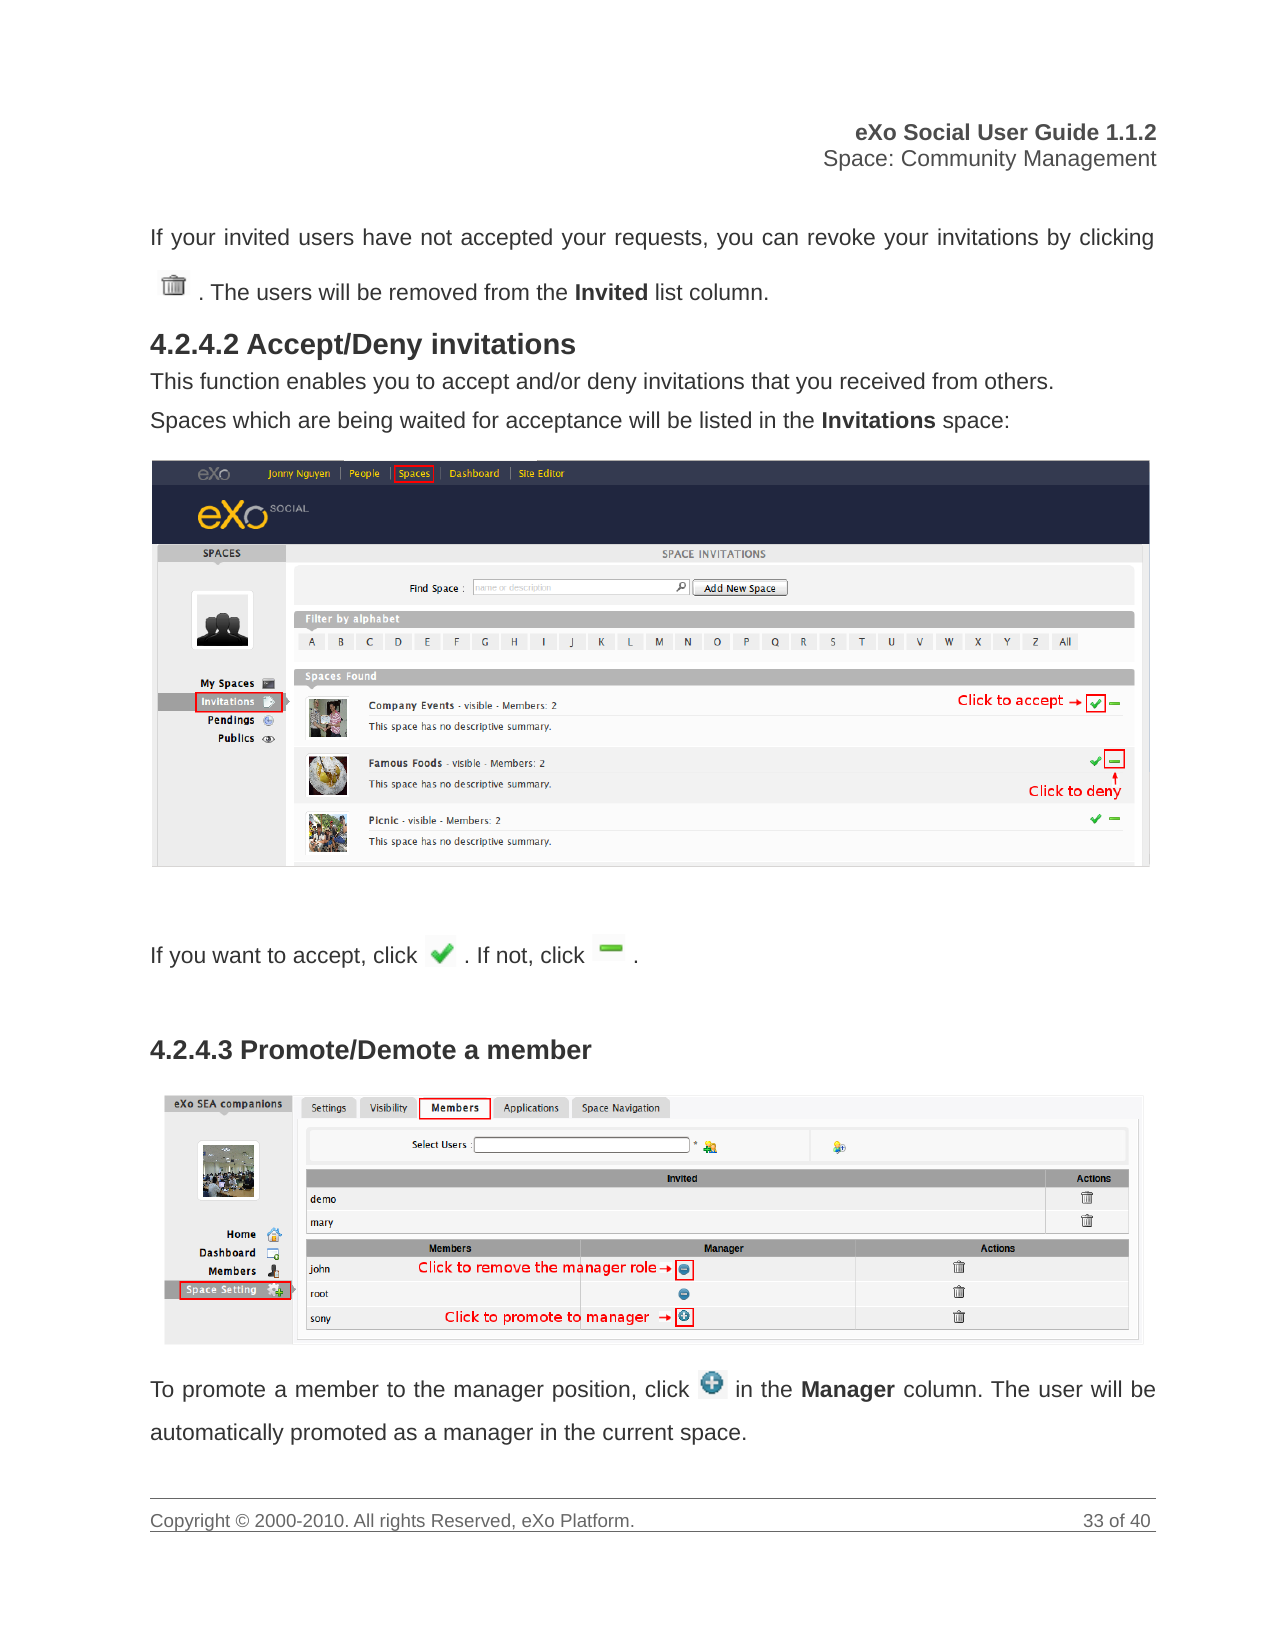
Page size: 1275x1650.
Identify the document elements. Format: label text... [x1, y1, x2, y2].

picture [425, 935, 457, 967]
text Spaces which are being waited for acceptance will be listed in the Invitations space: [150, 407, 1156, 433]
subtitle Promote/Demote a member [150, 1034, 1156, 1065]
text If your invited users have not accepted your requests, you can revoke your invitations by clicking . The users will be removed from the Invited list column. [150, 223, 1156, 306]
picture [152, 460, 1150, 867]
text This function enables you to accept and/or deny invitations that you received from others. [150, 368, 1156, 394]
picture [157, 1087, 1151, 1349]
picture [592, 934, 625, 961]
subtitle Accept/Deny invitations [150, 327, 1156, 360]
text To promote a member to the manager position, clickin the Manager column. The user will be automatically promoted as a manager in the current space. [150, 1363, 1156, 1446]
text If you want to accept, click. If not, click. [150, 927, 1156, 974]
picture [698, 1370, 728, 1399]
picture [157, 270, 191, 299]
